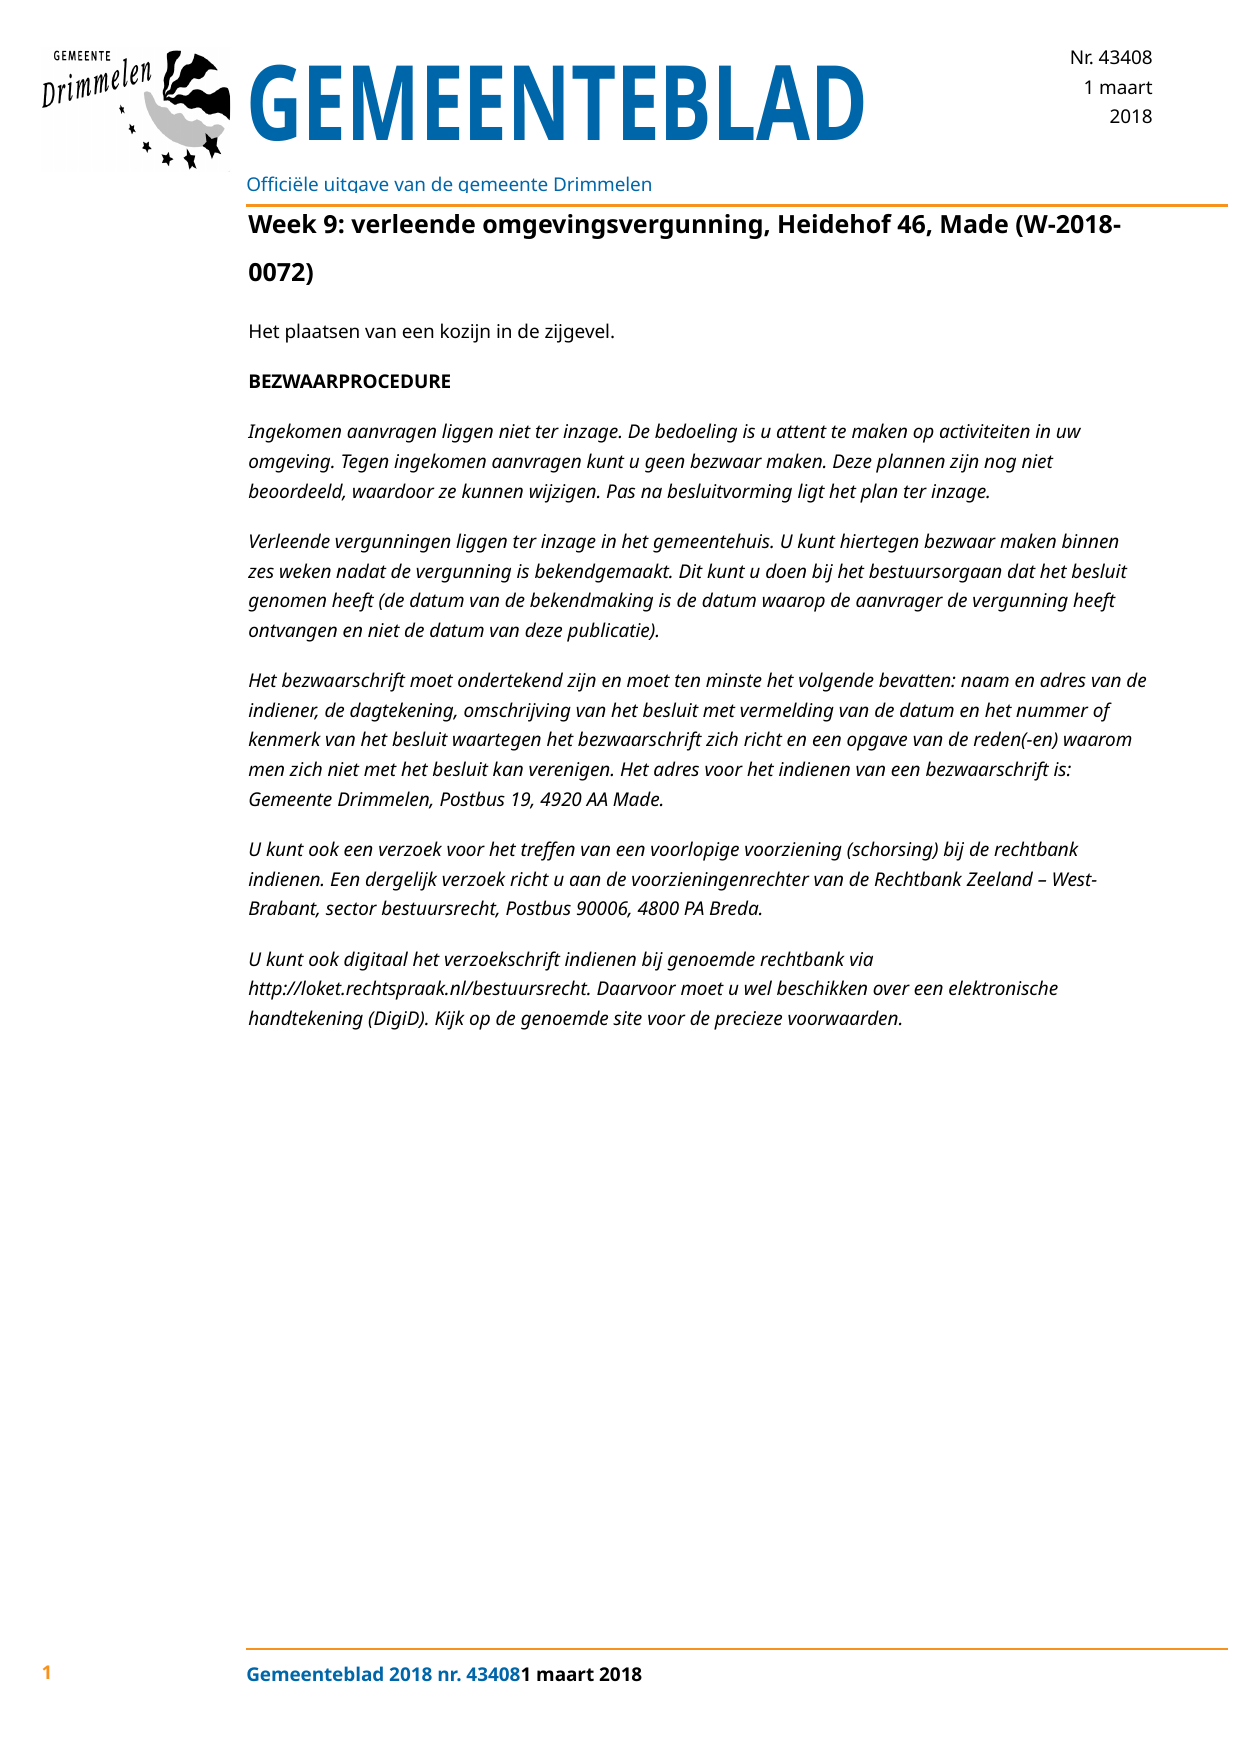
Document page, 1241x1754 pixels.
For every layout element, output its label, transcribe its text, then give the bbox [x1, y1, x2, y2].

text U kunt ook een verzoek voor het treffen van een voorlopige voorziening (schorsing) bij de rechtbank indienen. Een dergelijk verzoek richt u aan de voorzieningenrechter van de Rechtbank Zeeland – West-Brabant, sector bestuursrecht, Postbus 90006, 4800 PA Breda. [248, 836, 1152, 921]
text U kunt ook digitaal het verzoekschrift indienen bij genoemde rechtbank via http://loket.rechtspraak.nl/bestuursrecht. Daarvoor moet u wel beschikken over een elektronische handtekening (DigiD). Kijk op de genoemde site voor de precieze voorwaarden. [248, 946, 1152, 1031]
text Verleende vergunningen liggen ter inzage in het gemeentehuis. U kunt hiertegen bezwaar maken binnen zes weken nadat de vergunning is bekendgemaakt. Dit kunt u doen bij het bestuursorgaan dat het besluit genomen heeft (de datum van de bekendmaking is de datum waarop de aanvrager de vergunning heeft ontvangen en niet de datum van deze publicatie). [248, 528, 1152, 643]
text Het bezwaarschrift moet ondertekend zijn en moet ten minste het volgende bevatten: naam en adres van de indiener, de dagtekening, omschrijving van het besluit met vermelding van de datum en het nummer of kenmerk van het besluit waartegen het bezwaarschrift zich richt en een opgave van de reden(-en) waarom men zich niet met het besluit kan verenigen. Het adres voor het indienen van een bezwaarschrift is: Gemeente Drimmelen, Postbus 19, 4920 AA Made. [248, 667, 1152, 812]
text Week 9: verleende omgevingsvergunning, Heidehof 46, Made (W-2018-0072) [248, 207, 1152, 288]
picture [41, 47, 231, 172]
text Ingekomen aanvragen liggen niet ter inzage. De bedoeling is u attent te maken op activiteiten in uw omgeving. Tegen ingekomen aanvragen kunt u geen bezwaar maken. Deze plannen zijn nog niet beoordeeld, waardoor ze kunnen wijzigen. Pas na besluitvorming ligt het plan ter inzage. [248, 419, 1152, 504]
text Het plaatsen van een kozijn in de zijgevel. [248, 318, 1152, 344]
text BEZWAARPROCEDURE [248, 368, 1152, 394]
